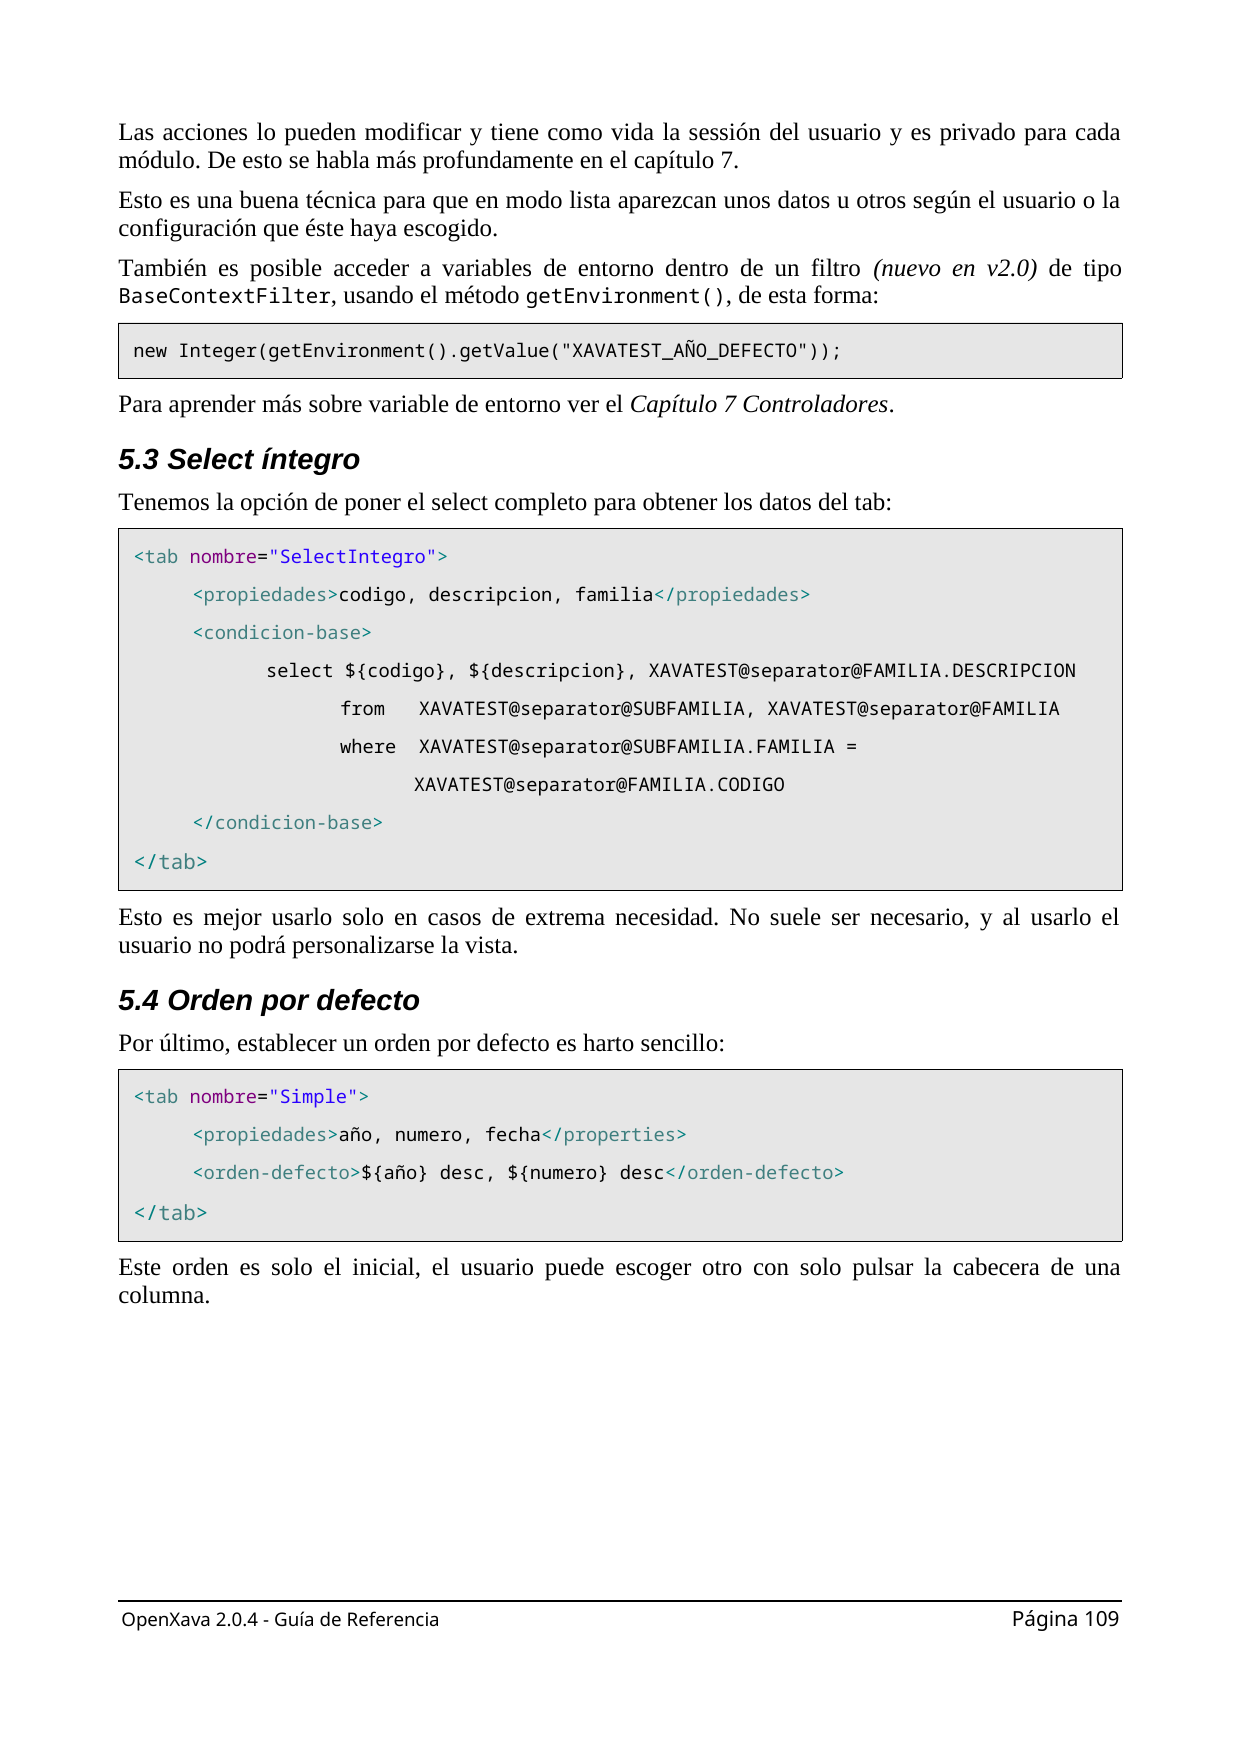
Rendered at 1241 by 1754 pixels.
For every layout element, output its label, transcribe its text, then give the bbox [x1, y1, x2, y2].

text </tab> [119, 1183, 1122, 1241]
text where XAVATEST@separator@SUBFAMILIA.FAMILIA = [119, 718, 1122, 756]
text Esto es mejor usarlo solo en casos de extrema necesidad. No suele ser necesario, y al usarlo el usuario no podrá personalizarse la vista. [118, 903, 1122, 958]
text <propiedades>codigo, descripcion, familia</propiedades> [119, 566, 1122, 604]
text Tenemos la opción de poner el select completo para obtener los datos del tab: [118, 488, 1122, 516]
text Para aprender más sobre variable de entorno ver el Capítulo 7 Controladores. [118, 390, 1122, 418]
text Las acciones lo pueden modificar y tiene como vida la sessión del usuario y es privado para cada módulo. De esto se habla más profundamente en el capítulo 7. [118, 118, 1122, 173]
text new Integer(getEnvironment().getValue("XAVATEST_AÑO_DEFECTO")); [119, 324, 1122, 378]
text <propiedades>año, numero, fecha</properties> [119, 1107, 1122, 1145]
text <condicion-base> [119, 604, 1122, 642]
text select ${codigo}, ${descripcion}, XAVATEST@separator@FAMILIA.DESCRIPCION [119, 642, 1122, 680]
text También es posible acceder a variables de entorno dentro de un filtro (nuevo en v2.0) de tipo BaseContextFilter, usando el método getEnvironment(), de esta forma: [118, 254, 1122, 310]
text from XAVATEST@separator@SUBFAMILIA, XAVATEST@separator@FAMILIA [119, 680, 1122, 718]
text Esto es una buena técnica para que en modo lista aparezcan unos datos u otros según el usuario o la configuración que éste haya escogido. [118, 186, 1122, 241]
text Por último, establecer un orden por defecto es harto sencillo: [118, 1029, 1122, 1056]
text <tab nombre="Simple"> [119, 1070, 1122, 1107]
text <orden-defecto>${año} desc, ${numero} desc</orden-defecto> [119, 1145, 1122, 1183]
text </tab> [119, 832, 1122, 890]
text <tab nombre="SelectIntegro"> [119, 529, 1122, 566]
subtitle Orden por defecto [118, 983, 1122, 1016]
text </condicion-base> [119, 794, 1122, 832]
subtitle Select íntegro [118, 443, 1122, 476]
text XAVATEST@separator@FAMILIA.CODIGO [119, 756, 1122, 794]
text Este orden es solo el inicial, el usuario puede escoger otro con solo pulsar la cabecera de una columna. [118, 1253, 1122, 1309]
